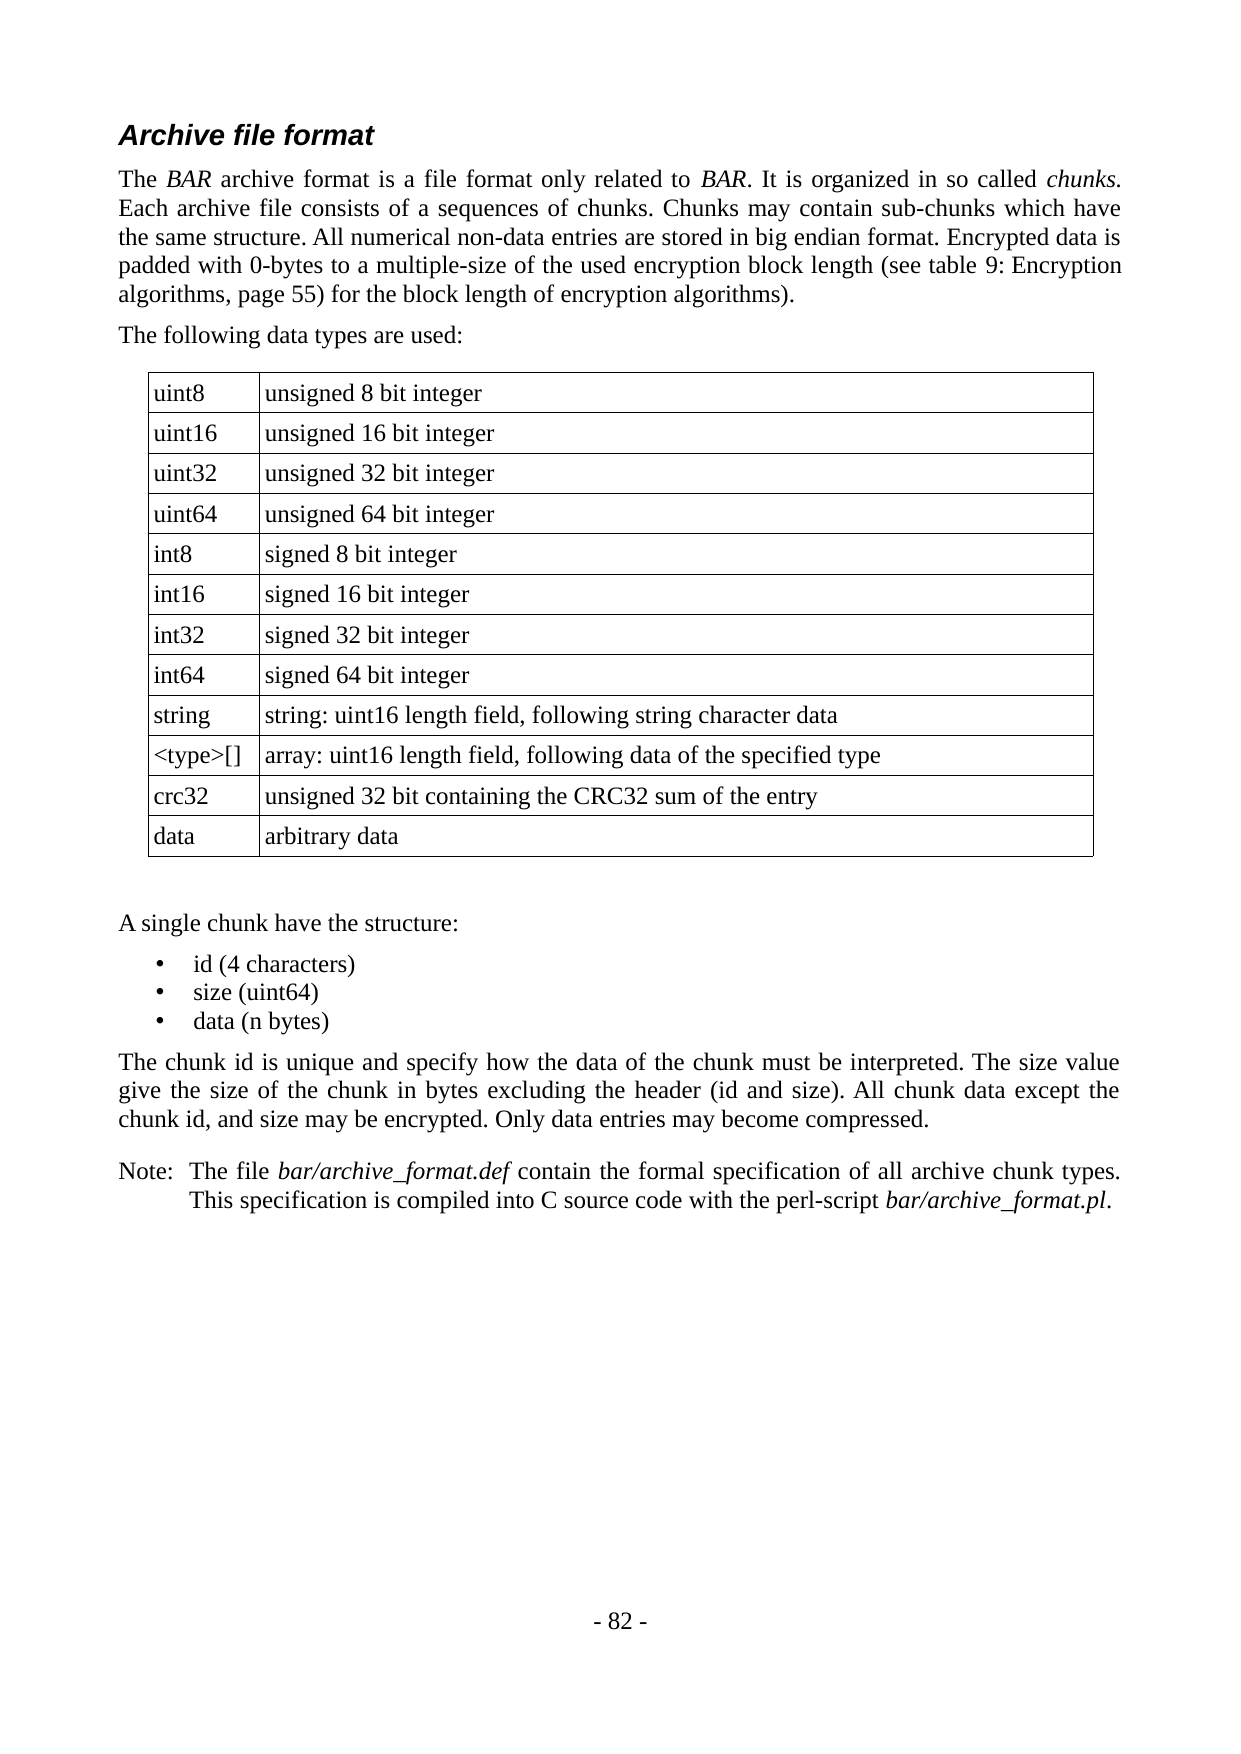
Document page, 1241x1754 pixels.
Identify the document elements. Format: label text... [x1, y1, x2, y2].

table_cell uint64 [149, 494, 259, 533]
table_cell unsigned 32 bit integer [260, 454, 1093, 493]
table_cell int16 [149, 575, 259, 614]
table_cell crc32 [149, 776, 259, 815]
text A single chunk have the structure: [118, 908, 1122, 937]
text The BAR archive format is a file format only related to BAR. It is organized in so called chunks. Each archive file consists of a sequences of chunks. Chunks may contain sub-chunks which have the same structure. All numerical non-data entries are stored in big endian format. Encrypted data is padded with 0-bytes to a multiple-size of the used encryption block length (see table 9: Encryption algorithms, page 54) for the block length of encryption algorithms). [118, 164, 1122, 308]
table_header unsigned 8 bit integer [260, 373, 1093, 412]
table_cell signed 16 bit integer [260, 575, 1093, 614]
table_cell uint32 [149, 454, 259, 493]
table_cell int8 [149, 534, 259, 573]
table_cell <type>[] [149, 736, 259, 775]
table_cell int32 [149, 615, 259, 654]
text The following data types are used: [118, 320, 1122, 348]
table_cell unsigned 32 bit containing the CRC32 sum of the entry [260, 776, 1093, 815]
list data (n bytes) [156, 1006, 1122, 1035]
table_cell int64 [149, 655, 259, 694]
table_cell array: uint16 length field, following data of the specified type [260, 736, 1093, 775]
list id (4 characters) [156, 949, 1122, 977]
table_cell string [149, 696, 259, 735]
text Note: The file bar/archive_format.def contain the formal specification of all archive chunk types. This specification is compiled into C source code with the perl-script bar/archive_format.pl. [118, 1156, 1122, 1214]
subtitle Archive file format [118, 118, 1122, 152]
table_cell data [149, 816, 259, 856]
table_cell signed 8 bit integer [260, 534, 1093, 573]
table_cell string: uint16 length field, following string character data [260, 696, 1093, 735]
table_cell arbitrary data [260, 816, 1093, 856]
table_cell uint16 [149, 413, 259, 453]
table_cell signed 32 bit integer [260, 615, 1093, 654]
list size (uint64) [156, 977, 1122, 1006]
table_header uint8 [149, 373, 259, 412]
table_cell signed 64 bit integer [260, 655, 1093, 694]
text The chunk id is unique and specify how the data of the chunk must be interpreted. The size value give the size of the chunk in bytes excluding the header (id and size). All chunk data except the chunk id, and size may be encrypted. Only data entries may become compressed. [118, 1047, 1122, 1133]
table_cell unsigned 64 bit integer [260, 494, 1093, 533]
table_cell unsigned 16 bit integer [260, 413, 1093, 453]
